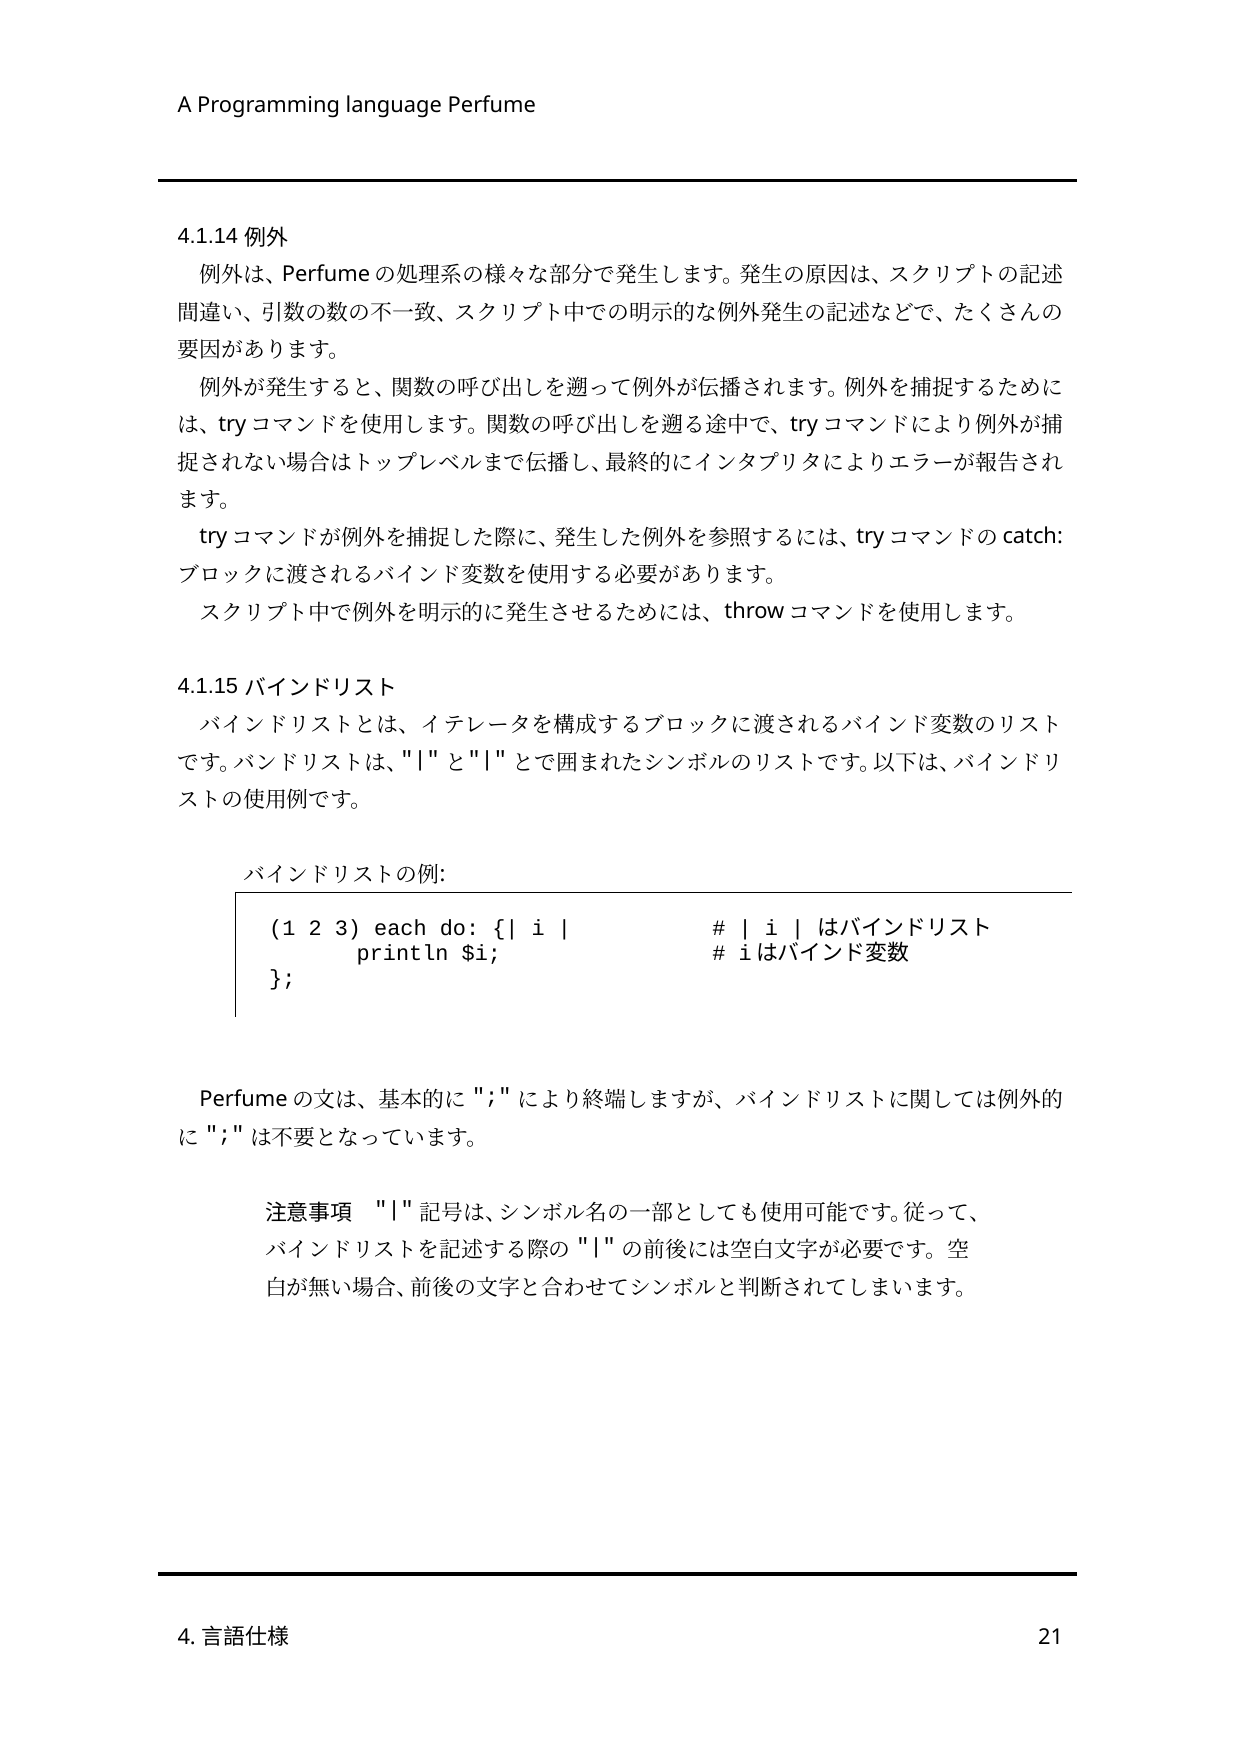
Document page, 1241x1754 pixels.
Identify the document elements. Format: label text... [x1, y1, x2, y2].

subtitle 4.1.15 バインドリスト [177, 667, 1063, 704]
text 例外が発生すると、関数の呼び出しを遡って例外が伝播されます。例外を捕捉するためには、tryコマンドを使用します。関数の呼び出しを遡る途中で、tryコマンドにより例外が捕捉されない場合はトップレベルまで伝播し、最終的にインタプリタによりエラーが報告されます。 [177, 367, 1063, 517]
text Perfumeの文は、基本的に ";" により終端しますが、バインドリストに関しては例外的に ";" は不要となっています。 [177, 1079, 1063, 1154]
table_header (1 2 3) each do: {| i | # | i | はバインドリスト println $i; # iはバインド変数 }; [236, 893, 1072, 1017]
text tryコマンドが例外を捕捉した際に、発生した例外を参照するには、tryコマンドのcatch:ブロックに渡されるバインド変数を使用する必要があります。 [177, 517, 1063, 592]
text 注意事項 "|" 記号は、シンボル名の一部としても使用可能です。従って、バインドリストを記述する際の "|" の前後には空白文字が必要です。空白が無い場合、前後の文字と合わせてシンボルと判断されてしまいます。 [265, 1192, 969, 1304]
text バインドリストの例: [243, 854, 1063, 892]
text スクリプト中で例外を明示的に発生させるためには、throwコマンドを使用します。 [177, 592, 1063, 629]
text 例外は、Perfumeの処理系の様々な部分で発生します。発生の原因は、スクリプトの記述間違い、引数の数の不一致、スクリプト中での明示的な例外発生の記述などで、たくさんの要因があります。 [177, 254, 1063, 367]
text バインドリストとは、イテレータを構成するブロックに渡されるバインド変数のリストです。バンドリストは、"|" と"|" とで囲まれたシンボルのリストです。以下は、バインドリストの使用例です。 [177, 704, 1063, 817]
subtitle 4.1.14 例外 [177, 217, 1063, 254]
